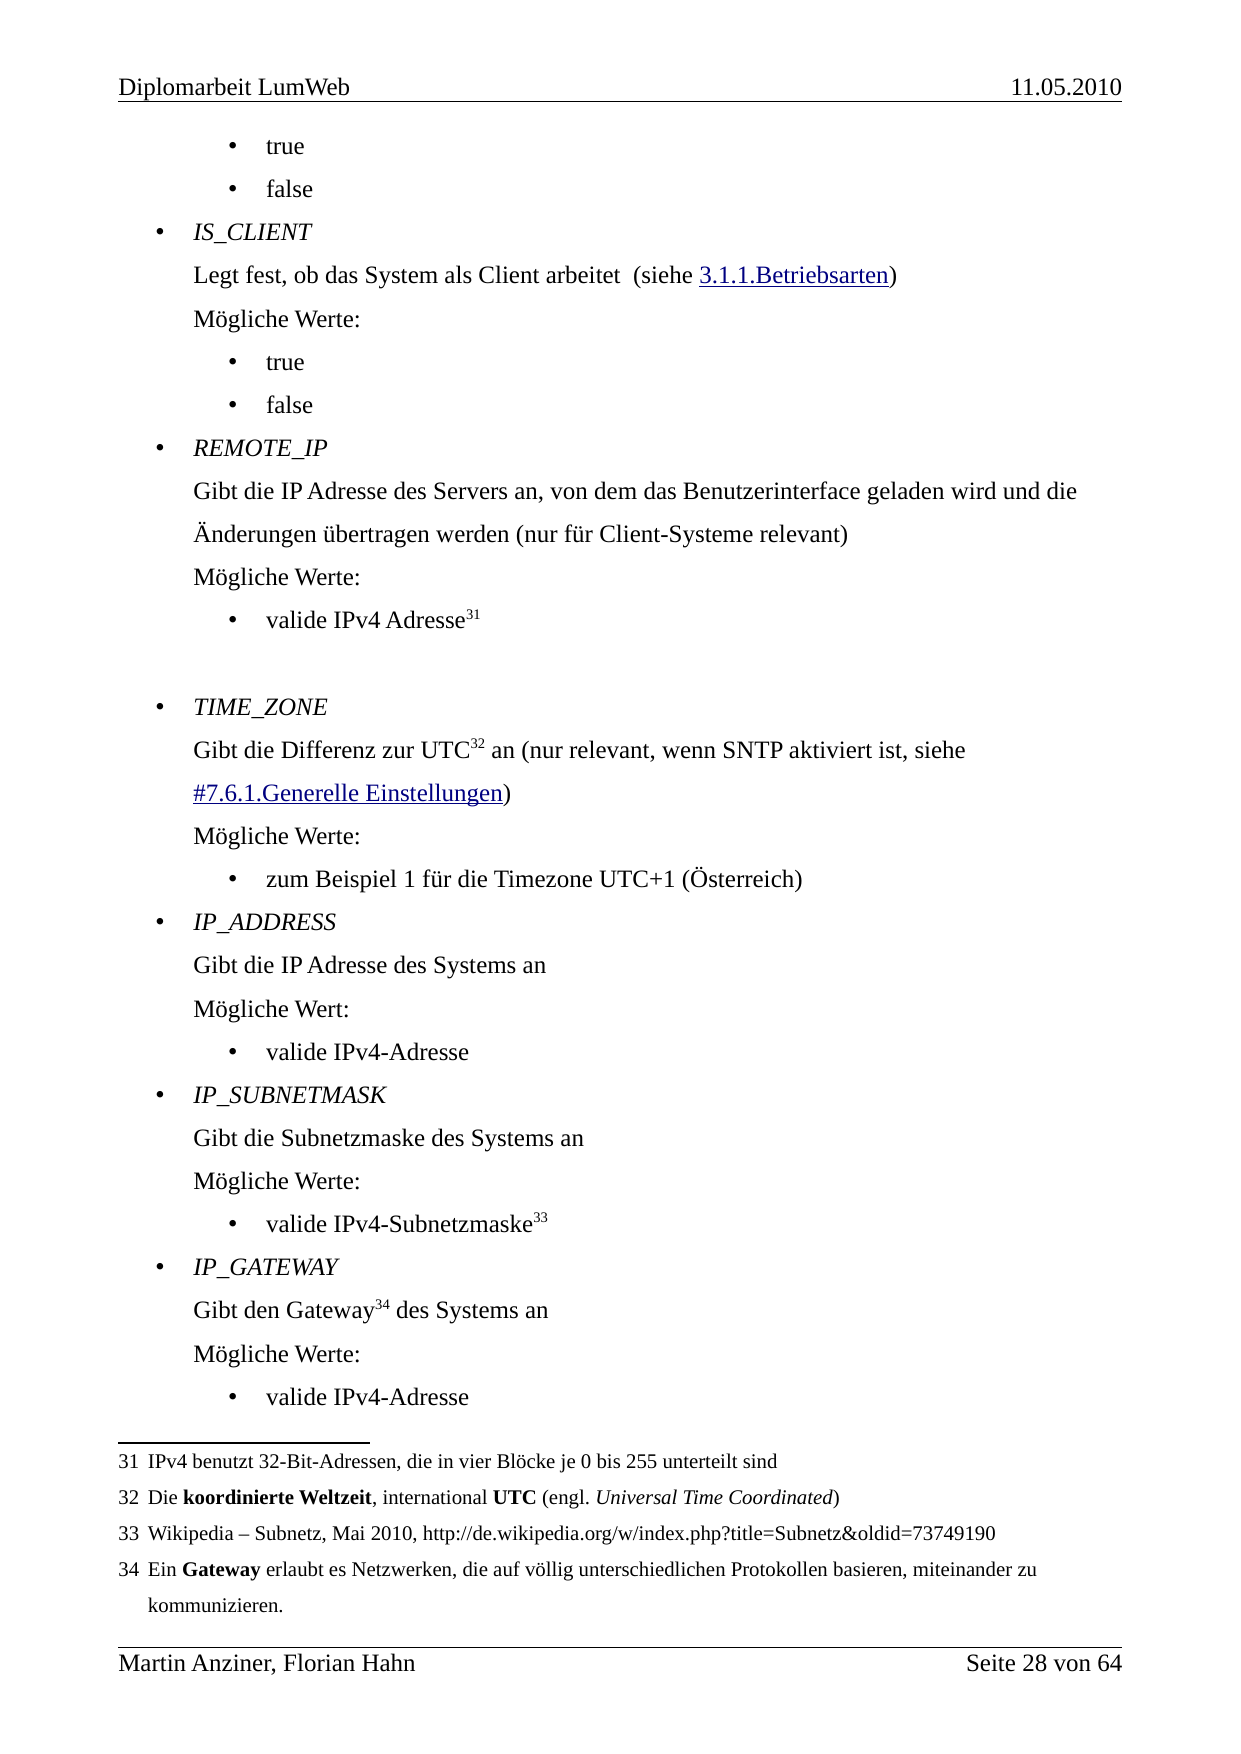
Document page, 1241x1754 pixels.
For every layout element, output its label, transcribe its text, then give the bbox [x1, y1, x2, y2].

list REMOTE_IP Gibt die IP Adresse des Servers an, von dem das Benutzerinterface geladen wird und die Änderungen übertragen werden (nur für Client-Systeme relevant) Mögliche Werte: [156, 433, 1122, 591]
list TIME_ZONE Gibt die Differenz zur UTC an (nur relevant, wenn SNTP aktiviert ist, siehe #7.6.1.Generelle Einstellungen) Mögliche Werte: [156, 692, 1122, 850]
list zum Beispiel 1 für die Timezone UTC+1 (Österreich) [228, 864, 1122, 893]
list IS_CLIENT Legt fest, ob das System als Client arbeitet (siehe 3.1.1.Betriebsarten) Mögliche Werte: [156, 217, 1122, 332]
list Die koordinierte Weltzeit, international UTC (engl. Universal Time Coordinated) [118, 1485, 1122, 1509]
list false [228, 174, 1122, 203]
list IPv4 benutzt 32-Bit-Adressen, die in vier Blöcke je 0 bis 255 unterteilt sind [118, 1449, 1122, 1473]
list IP_GATEWAY Gibt den Gateway des Systems an Mögliche Werte: [156, 1252, 1122, 1367]
list true [228, 347, 1122, 376]
list valide IPv4-Subnetzmaske [228, 1209, 1122, 1238]
list IP_ADDRESS Gibt die IP Adresse des Systems an Mögliche Wert: [156, 907, 1122, 1022]
list false [228, 390, 1122, 419]
list IP_SUBNETMASK Gibt die Subnetzmaske des Systems an Mögliche Werte: [156, 1080, 1122, 1195]
list valide IPv4 Adresse [228, 606, 1122, 677]
list valide IPv4-Adresse [228, 1037, 1122, 1066]
list valide IPv4-Adresse [228, 1382, 1122, 1411]
list true [228, 131, 1122, 160]
list Ein Gateway erlaubt es Netzwerken, die auf völlig unterschiedlichen Protokollen basieren, miteinander zu kommunizieren. [118, 1557, 1122, 1617]
list Wikipedia – Subnetz, Mai 2010, http://de.wikipedia.org/w/index.php?title=Subnetz&oldid=73749190 [118, 1521, 1122, 1545]
